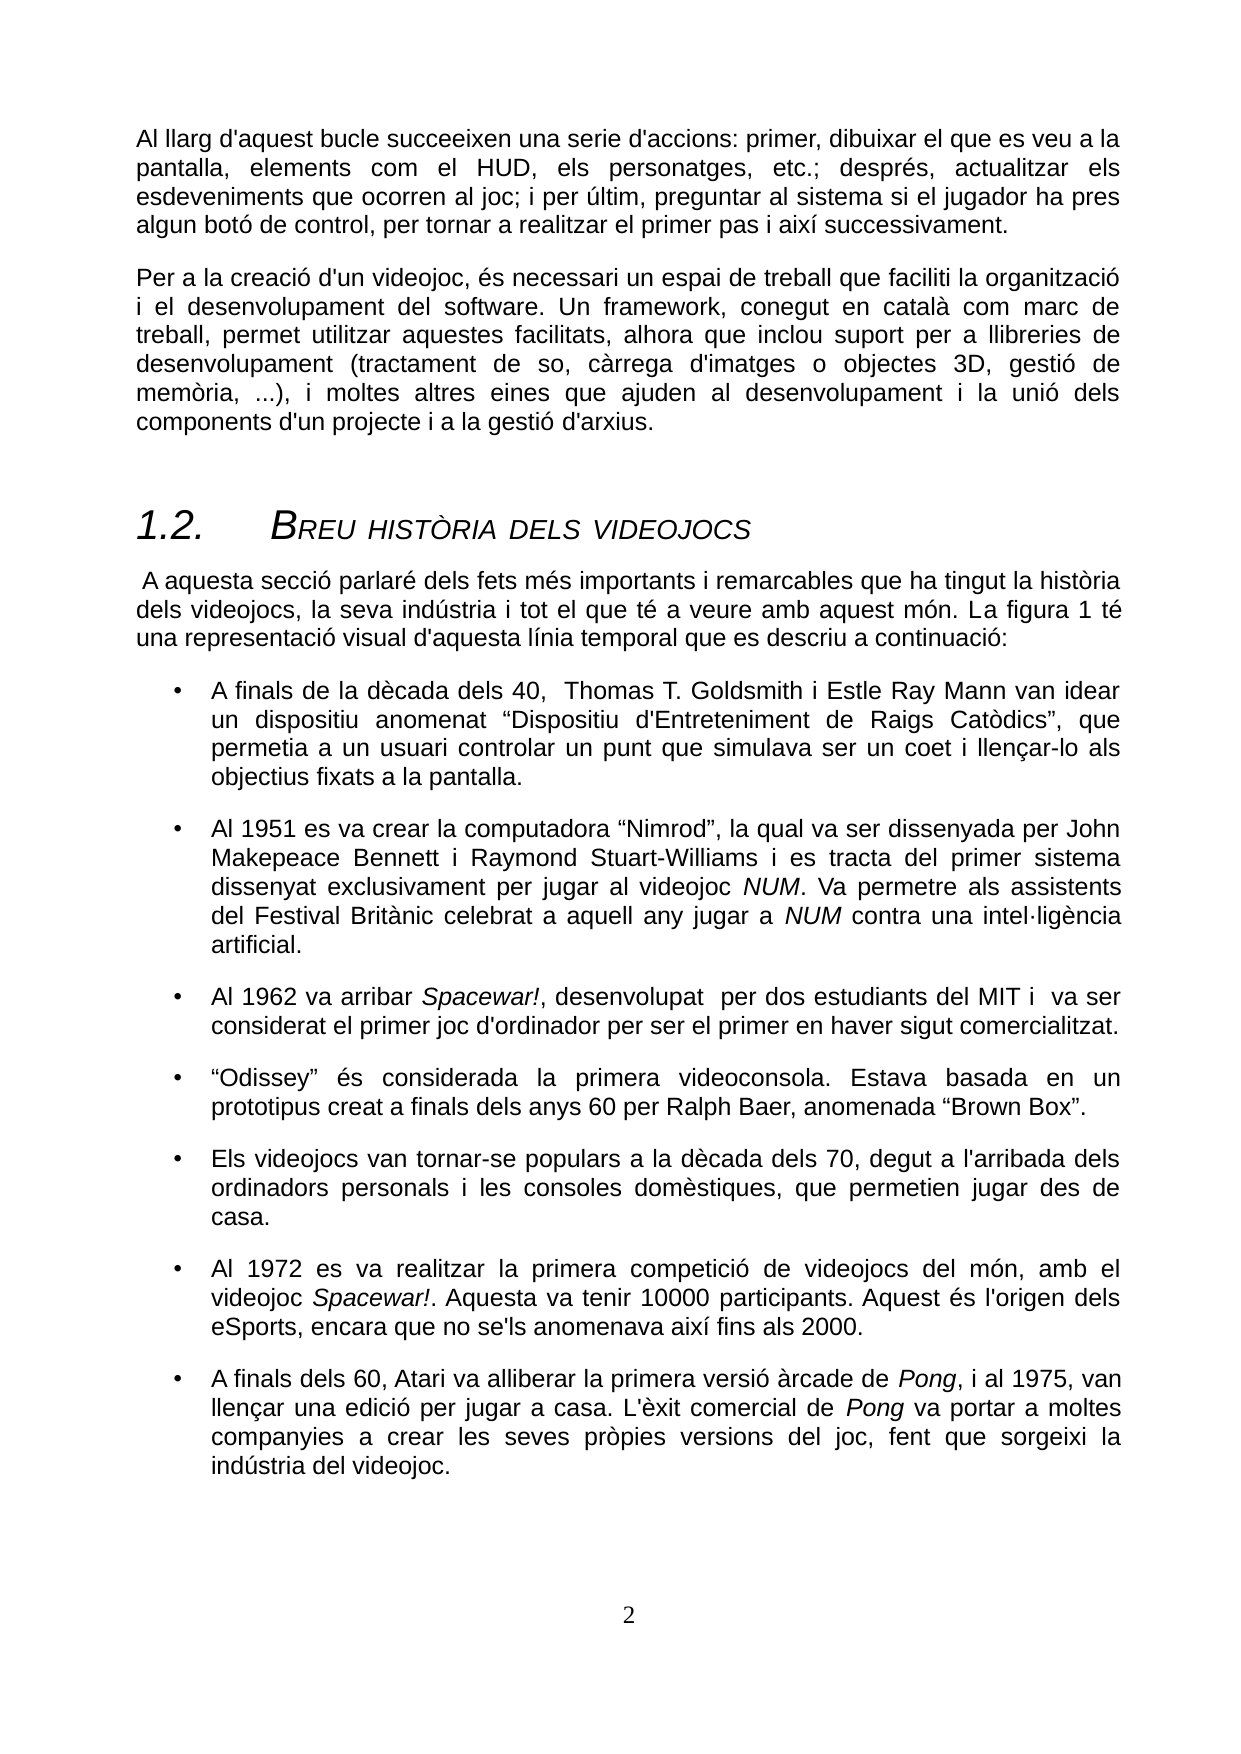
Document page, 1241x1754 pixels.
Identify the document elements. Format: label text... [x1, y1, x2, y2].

list Al 1962 va arribar Spacewar!, desenvolupat per dos estudiants del MIT i va ser considerat el primer joc d'ordinador per ser el primer en haver sigut comercialitzat. [173, 982, 1122, 1039]
list A finals dels 60, Atari va alliberar la primera versió àrcade de Pong, i al 1975, van llençar una edició per jugar a casa. L'èxit comercial de Pong va portar a moltes companyies a crear les seves pròpies versions del joc, fent que sorgeixi la indústria del videojoc. [173, 1364, 1122, 1479]
list Al 1951 es va crear la computadora “Nimrod”, la qual va ser dissenyada per John Makepeace Bennett i Raymond Stuart-Williams i es tracta del primer sistema dissenyat exclusivament per jugar al videojoc NUM. Va permetre als assistents del Festival Britànic celebrat a aquell any jugar a NUM contra una intel·ligència artificial. [173, 814, 1122, 958]
text Al llarg d'aquest bucle succeeixen una serie d'accions: primer, dibuixar el que es veu a la pantalla, elements com el HUD, els personatges, etc.; després, actualitzar els esdeveniments que ocorren al joc; i per últim, preguntar al sistema si el jugador ha pres algun botó de control, per tornar a realitzar el primer pas i així successivament. [136, 124, 1122, 239]
list “Odissey” és considerada la primera videoconsola. Estava basada en un prototipus creat a finals dels anys 60 per Ralph Baer, anomenada “Brown Box”. [173, 1063, 1122, 1121]
list A finals de la dècada dels 40, Thomas T. Goldsmith i Estle Ray Mann van idear un dispositiu anomenat “Dispositiu d'Entreteniment de Raigs Catòdics”, que permetia a un usuari controlar un punt que simulava ser un coet i llençar-lo als objectius fixats a la pantalla. [173, 676, 1122, 791]
list Al 1972 es va realitzar la primera competició de videojocs del món, amb el videojoc Spacewar!. Aquesta va tenir 10000 participants. Aquest és l'origen dels eSports, encara que no se'ls anomenava així fins als 2000. [173, 1254, 1122, 1341]
text Per a la creació d'un videojoc, és necessari un espai de treball que faciliti la organització i el desenvolupament del software. Un framework, conegut en català com marc de treball, permet utilitzar aquestes facilitats, alhora que inclou suport per a llibreries de desenvolupament (tractament de so, càrrega d'imatges o objectes 3D, gestió de memòria, ...), i moltes altres eines que ajuden al desenvolupament i la unió dels components d'un projecte i a la gestió d'arxius. [136, 263, 1122, 435]
subtitle Breu història dels videojocs [136, 500, 1122, 548]
text A aquesta secció parlaré dels fets més importants i remarcables que ha tingut la història dels videojocs, la seva indústria i tot el que té a veure amb aquest món. La figura 1 té una representació visual d'aquesta línia temporal que es descriu a continuació: [136, 566, 1122, 652]
list Els videojocs van tornar-se populars a la dècada dels 70, degut a l'arribada dels ordinadors personals i les consoles domèstiques, que permetien jugar des de casa. [173, 1144, 1122, 1231]
